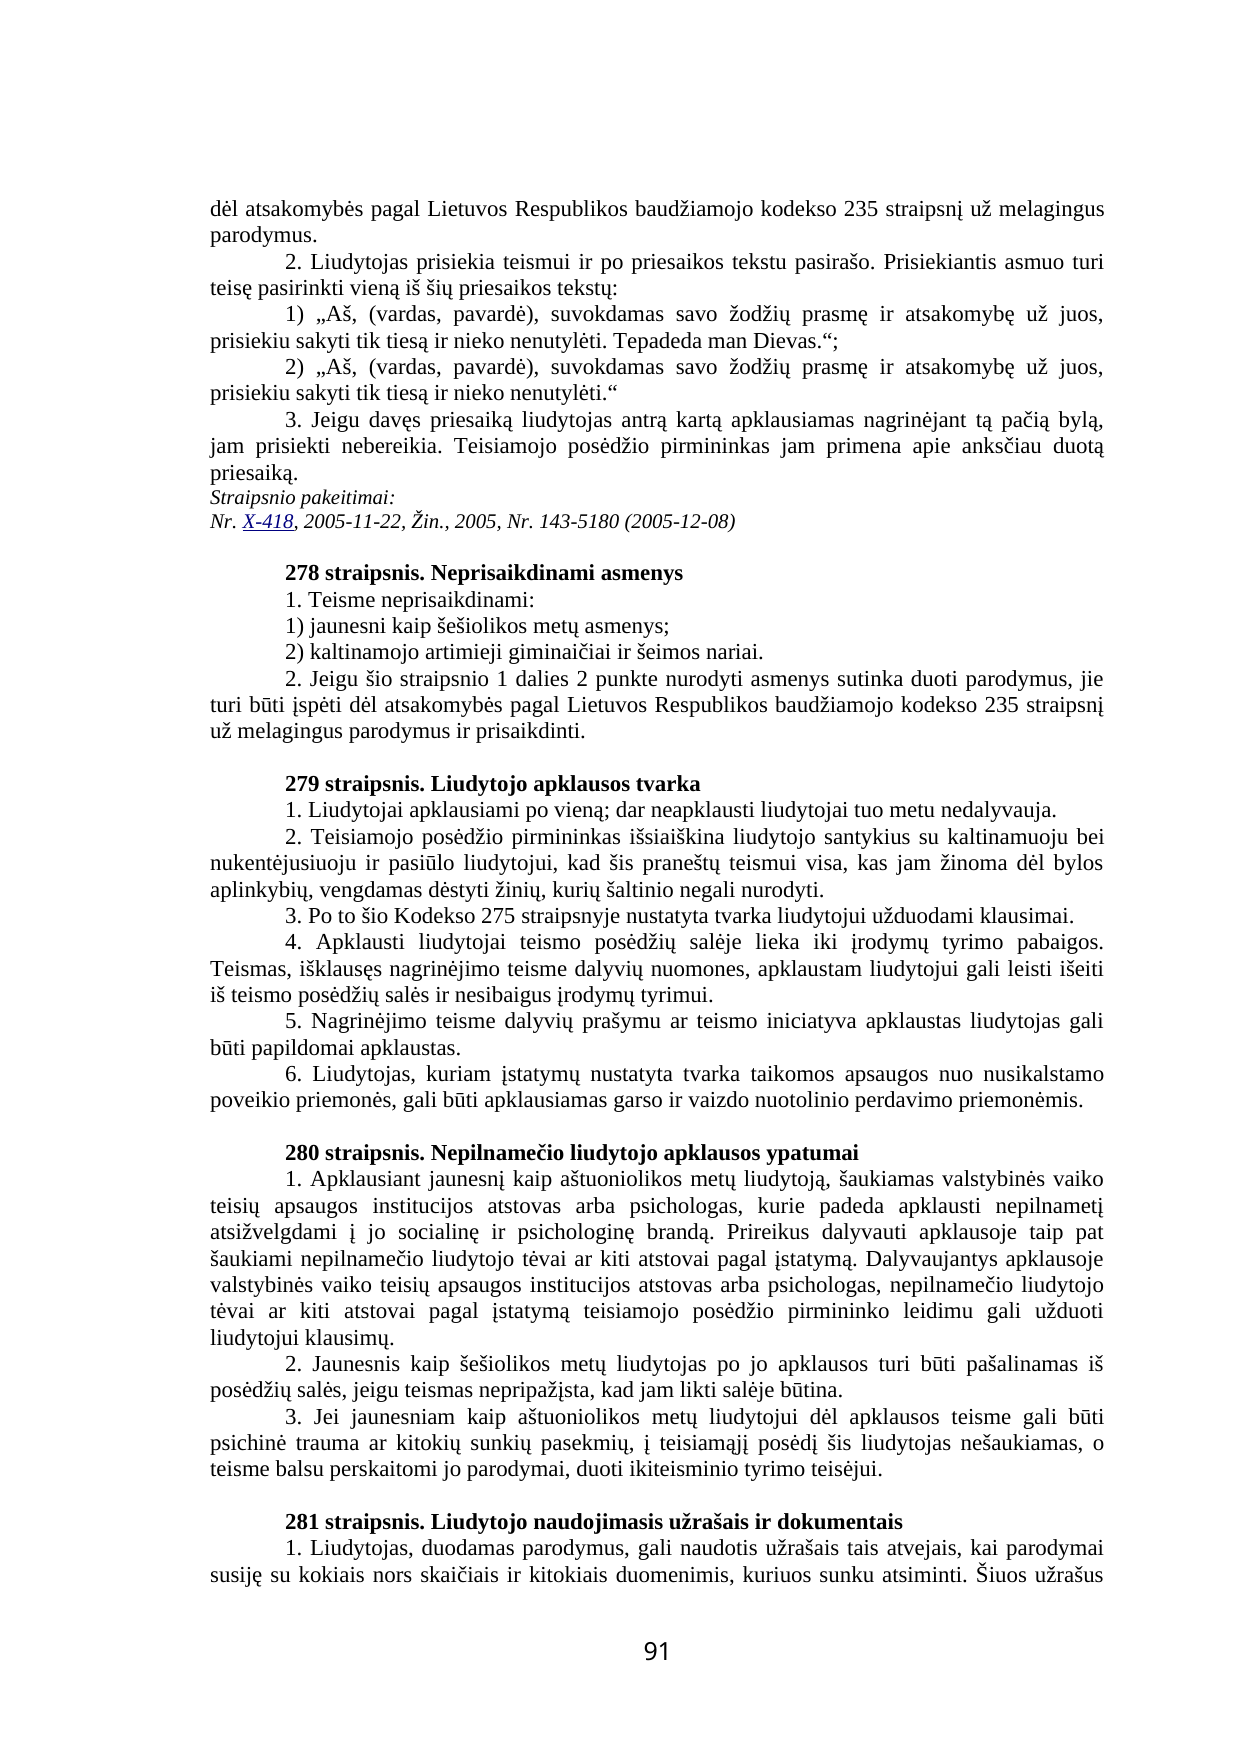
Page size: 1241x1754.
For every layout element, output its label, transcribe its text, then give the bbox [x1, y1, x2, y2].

text 2) kaltinamojo artimieji giminaičiai ir šeimos nariai. [210, 638, 1106, 665]
text 2. Jaunesnis kaip šešiolikos metų liudytojas po jo apklausos turi būti pašalinamas iš posėdžių salės, jeigu teismas nepripažįsta, kad jam likti salėje būtina. [210, 1350, 1106, 1403]
text 1. Liudytojas, duodamas parodymus, gali naudotis užrašais tais atvejais, kai parodymai susiję su kokiais nors skaičiais ir kitokiais duomenimis, kuriuos sunku atsiminti. Šiuos užrašus [210, 1534, 1106, 1587]
text 3. Po to šio Kodekso 275 straipsnyje nustatyta tvarka liudytojui užduodami klausimai. [210, 902, 1106, 928]
text 6. Liudytojas, kuriam įstatymų nustatyta tvarka taikomos apsaugos nuo nusikalstamo poveikio priemonės, gali būti apklausiamas garso ir vaizdo nuotolinio perdavimo priemonėmis. [210, 1060, 1106, 1113]
text 280 straipsnis. Nepilnamečio liudytojo apklausos ypatumai [210, 1139, 1106, 1166]
text 5. Nagrinėjimo teisme dalyvių prašymu ar teismo iniciatyva apklaustas liudytojas gali būti papildomai apklaustas. [210, 1007, 1106, 1060]
text Nr. X-418, 2005-11-22, Žin., 2005, Nr. 143-5180 (2005-12-08) [210, 509, 1106, 533]
text 1. Apklausiant jaunesnį kaip aštuoniolikos metų liudytoją, šaukiamas valstybinės vaiko teisių apsaugos institucijos atstovas arba psichologas, kurie padeda apklausti nepilnametį atsižvelgdami į jo socialinę ir psichologinę brandą. Prireikus dalyvauti apklausoje taip pat šaukiami nepilnamečio liudytojo tėvai ar kiti atstovai pagal įstatymą. Dalyvaujantys apklausoje valstybinės vaiko teisių apsaugos institucijos atstovas arba psichologas, nepilnamečio liudytojo tėvai ar kiti atstovai pagal įstatymą teisiamojo posėdžio pirmininko leidimu gali užduoti liudytojui klausimų. [210, 1166, 1106, 1350]
text 2. Teisiamojo posėdžio pirmininkas išsiaiškina liudytojo santykius su kaltinamuoju bei nukentėjusiuoju ir pasiūlo liudytojui, kad šis praneštų teismui visa, kas jam žinoma dėl bylos aplinkybių, vengdamas dėstyti žinių, kurių šaltinio negali nurodyti. [210, 823, 1106, 902]
text 1) jaunesni kaip šešiolikos metų asmenys; [210, 612, 1106, 638]
text 2. Liudytojas prisiekia teismui ir po priesaikos tekstu pasirašo. Prisiekiantis asmuo turi teisę pasirinkti vieną iš šių priesaikos tekstų: [210, 248, 1106, 300]
text 281 straipsnis. Liudytojo naudojimasis užrašais ir dokumentais [210, 1508, 1106, 1534]
text 3. Jeigu davęs priesaiką liudytojas antrą kartą apklausiamas nagrinėjant tą pačią bylą, jam prisiekti nebereikia. Teisiamojo posėdžio pirmininkas jam primena apie anksčiau duotą priesaiką. [210, 406, 1106, 485]
text 3. Jei jaunesniam kaip aštuoniolikos metų liudytojui dėl apklausos teisme gali būti psichinė trauma ar kitokių sunkių pasekmių, į teisiamąjį posėdį šis liudytojas nešaukiamas, o teisme balsu perskaitomi jo parodymai, duoti ikiteisminio tyrimo teisėjui. [210, 1403, 1106, 1482]
text 2. Jeigu šio straipsnio 1 dalies 2 punkte nurodyti asmenys sutinka duoti parodymus, jie turi būti įspėti dėl atsakomybės pagal Lietuvos Respublikos baudžiamojo kodekso 235 straipsnį už melagingus parodymus ir prisaikdinti. [210, 665, 1106, 744]
text 279 straipsnis. Liudytojo apklausos tvarka [210, 770, 1106, 797]
text 4. Apklausti liudytojai teismo posėdžių salėje lieka iki įrodymų tyrimo pabaigos. Teismas, išklausęs nagrinėjimo teisme dalyvių nuomones, apklaustam liudytojui gali leisti išeiti iš teismo posėdžių salės ir nesibaigus įrodymų tyrimui. [210, 928, 1106, 1007]
text 278 straipsnis. Neprisaikdinami asmenys [210, 559, 1106, 586]
text 1. Liudytojai apklausiami po vieną; dar neapklausti liudytojai tuo metu nedalyvauja. [210, 797, 1106, 823]
text 1. Teisme neprisaikdinami: [210, 586, 1106, 612]
text 1) „Aš, (vardas, pavardė), suvokdamas savo žodžių prasmę ir atsakomybę už juos, prisiekiu sakyti tik tiesą ir nieko nenutylėti. Tepadeda man Dievas.“; [210, 300, 1106, 353]
text Straipsnio pakeitimai: [210, 485, 1106, 509]
text dėl atsakomybės pagal Lietuvos Respublikos baudžiamojo kodekso 235 straipsnį už melagingus parodymus. [210, 195, 1106, 248]
text 2) „Aš, (vardas, pavardė), suvokdamas savo žodžių prasmę ir atsakomybę už juos, prisiekiu sakyti tik tiesą ir nieko nenutylėti.“ [210, 353, 1106, 406]
